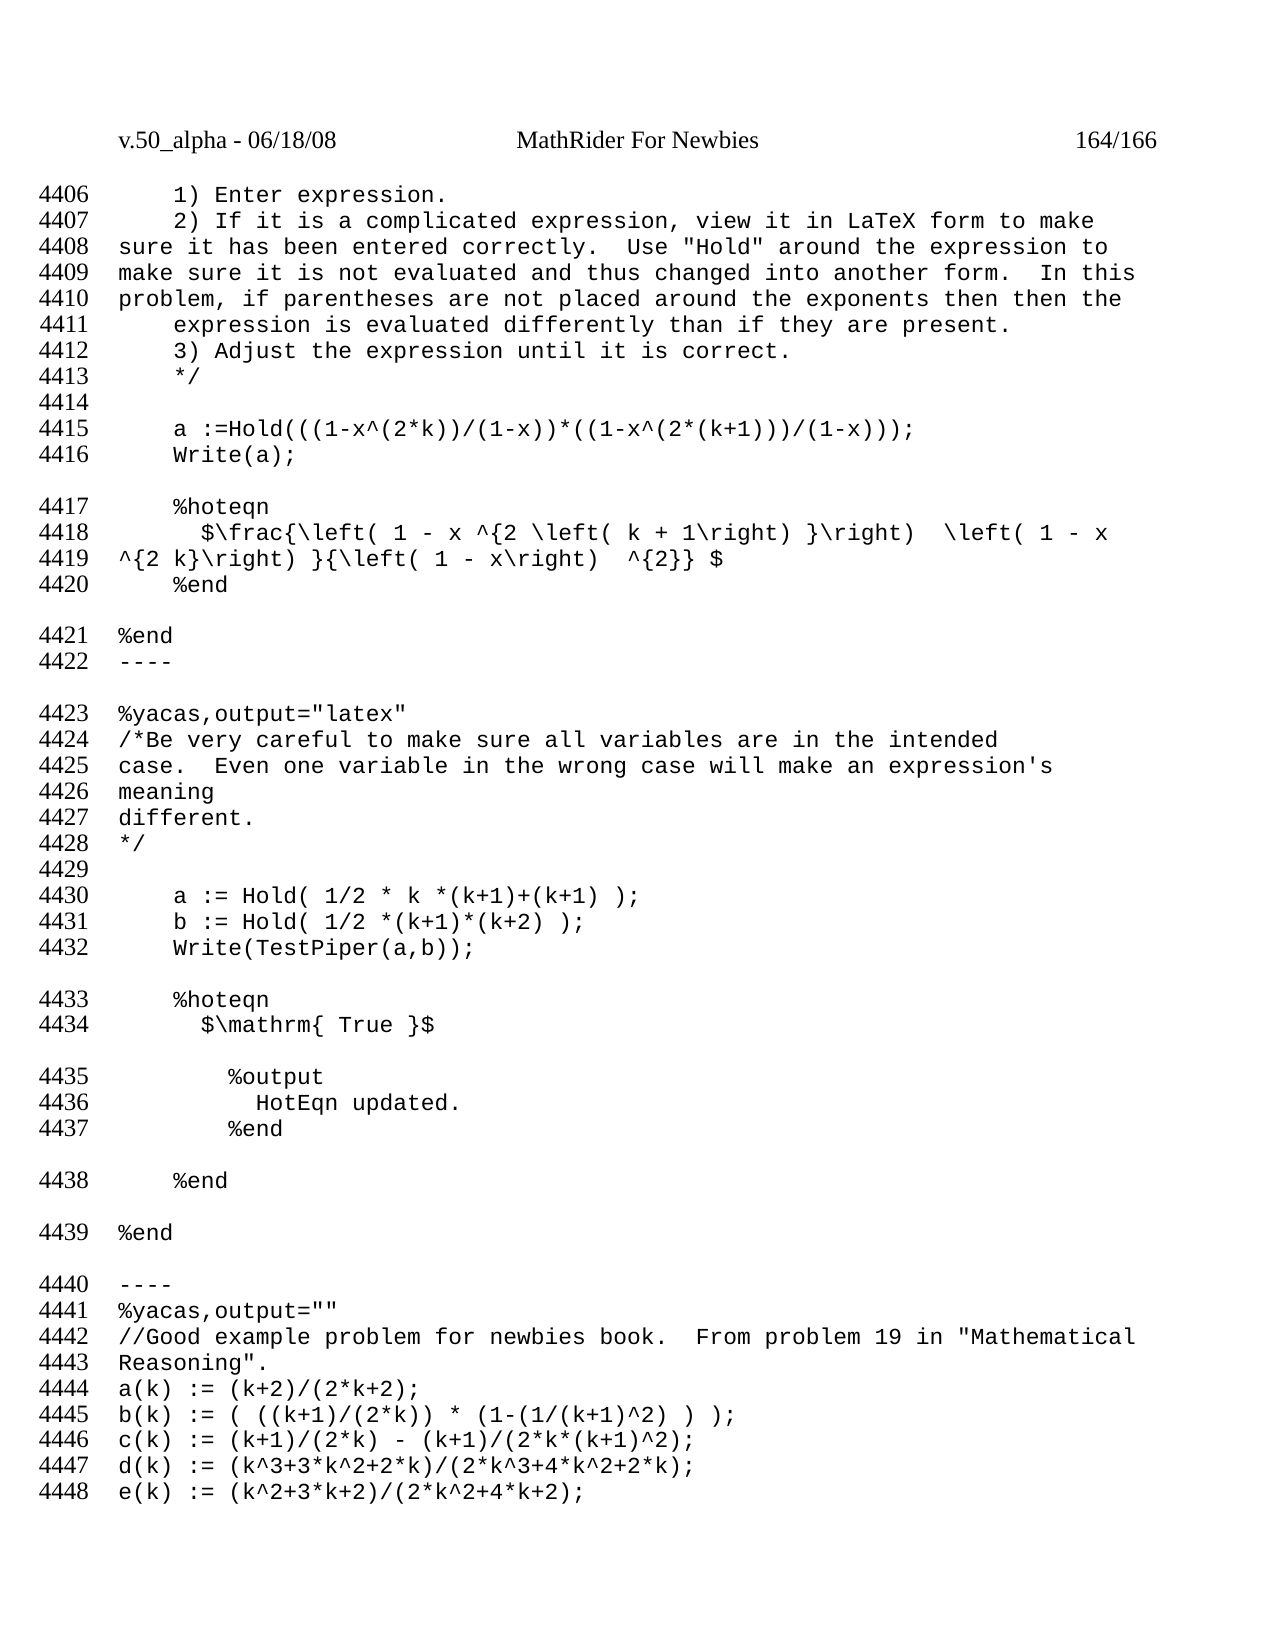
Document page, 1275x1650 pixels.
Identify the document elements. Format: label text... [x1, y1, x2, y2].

text %hoteqn [118, 495, 1157, 521]
text expression is evaluated differently than if they are present. [118, 313, 1157, 339]
text ---- [118, 651, 1157, 677]
text Write(TestPiper(a,b)); [118, 936, 1157, 962]
text %yacas,output="" [118, 1299, 1157, 1325]
text /*Be very careful to make sure all variables are in the intended [118, 728, 1157, 754]
text 2) If it is a complicated expression, view it in LaTeX form to make sure it has been entered correctly. Use "Hold" around the expression to make sure it is not evaluated and thus changed into another form. In this problem, if parentheses are not placed around the exponents then then the [118, 210, 1157, 313]
text a :=Hold(((1-x^(2*k))/(1-x))*((1-x^(2*(k+1)))/(1-x))); [118, 417, 1157, 443]
text e(k) := (k^2+3*k+2)/(2*k^2+4*k+2); [118, 1481, 1157, 1507]
text $\frac{\left( 1 - x ^{2 \left( k + 1\right) }\right) \left( 1 - x ^{2 k}\right) }{\left( 1 - x\right) ^{2}} $ [118, 521, 1157, 573]
text Write(a); [118, 443, 1157, 469]
text */ [118, 365, 1157, 391]
text b(k) := ( ((k+1)/(2*k)) * (1-(1/(k+1)^2) ) ); [118, 1403, 1157, 1429]
text c(k) := (k+1)/(2*k) - (k+1)/(2*k*(k+1)^2); [118, 1429, 1157, 1455]
text //Good example problem for newbies book. From problem 19 in "Mathematical Reasoning". [118, 1325, 1157, 1377]
text %end [118, 1221, 1157, 1247]
text a(k) := (k+2)/(2*k+2); [118, 1377, 1157, 1403]
text case. Even one variable in the wrong case will make an expression's meaning [118, 754, 1157, 806]
text %end [118, 1169, 1157, 1195]
text */ [118, 832, 1157, 858]
text %end [118, 1118, 1157, 1143]
text d(k) := (k^3+3*k^2+2*k)/(2*k^3+4*k^2+2*k); [118, 1455, 1157, 1481]
text %hoteqn [118, 988, 1157, 1014]
text b := Hold( 1/2 *(k+1)*(k+2) ); [118, 910, 1157, 936]
text different. [118, 806, 1157, 832]
text %end [118, 625, 1157, 651]
text ---- [118, 1273, 1157, 1299]
text %end [118, 573, 1157, 599]
text 1) Enter expression. [118, 184, 1157, 210]
text a := Hold( 1/2 * k *(k+1)+(k+1) ); [118, 884, 1157, 910]
text %yacas,output="latex" [118, 703, 1157, 728]
text %output [118, 1066, 1157, 1092]
text 3) Adjust the expression until it is correct. [118, 339, 1157, 365]
text HotEqn updated. [118, 1092, 1157, 1118]
text $\mathrm{ True }$ [118, 1014, 1157, 1040]
